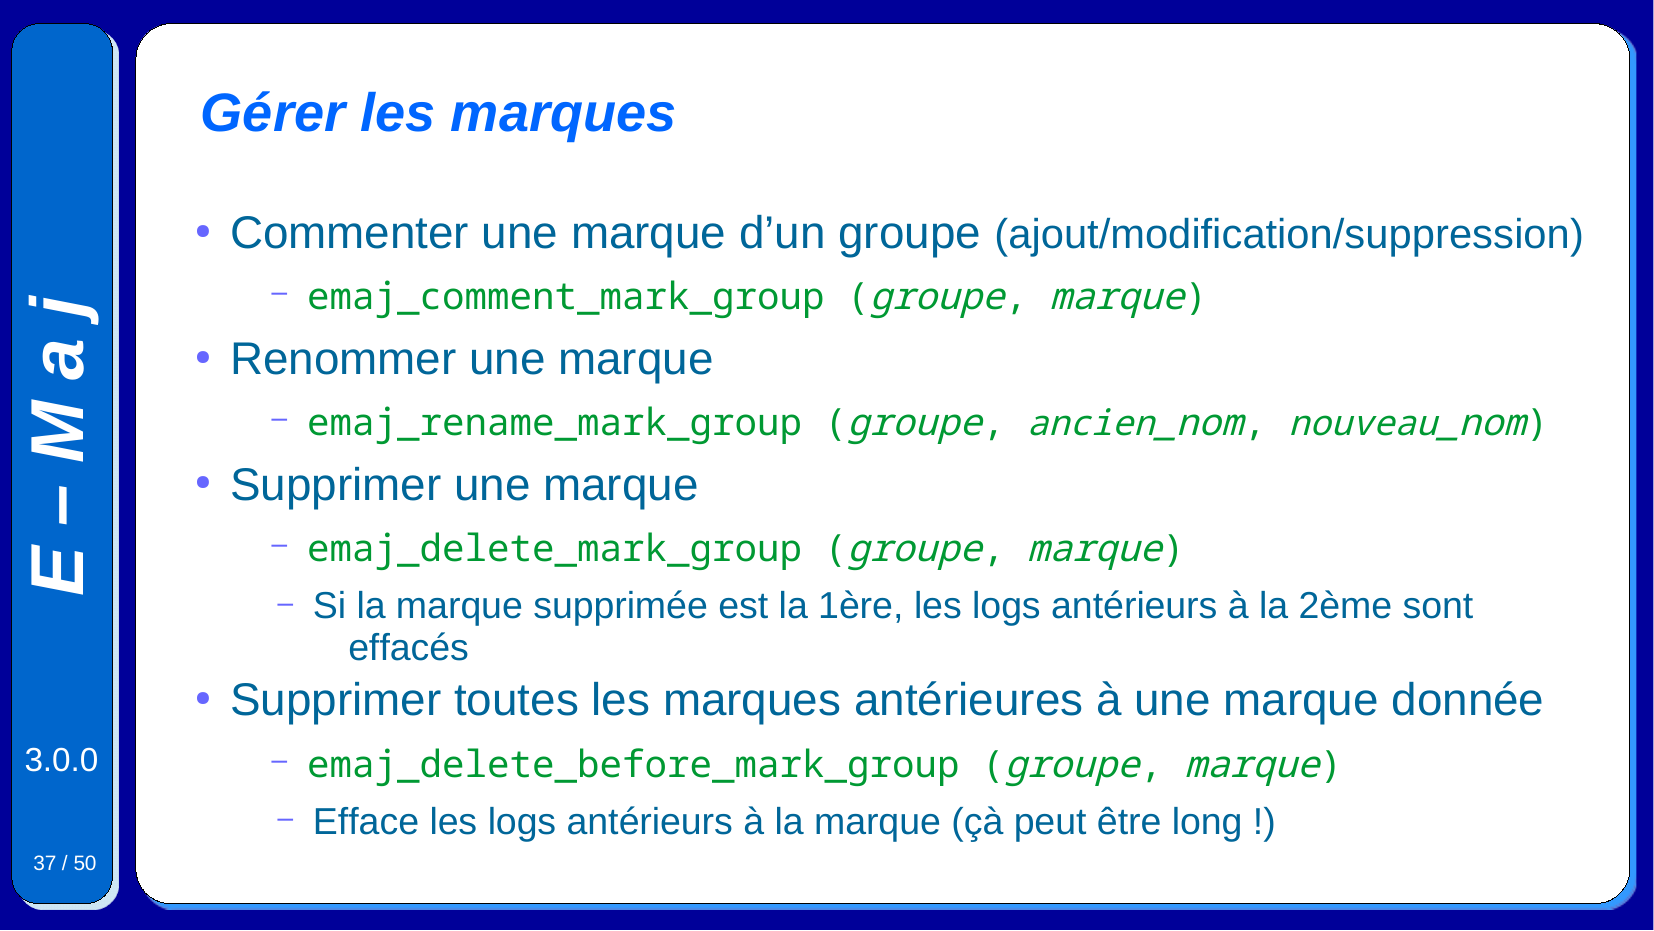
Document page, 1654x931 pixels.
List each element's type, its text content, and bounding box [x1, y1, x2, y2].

list Commenter une marque d’un groupe (ajout/modification/suppression) emaj_comment_mark_group (groupe, marque) Renommer une marque emaj_rename_mark_group (groupe, ancien_nom, nouveau_nom) Supprimer une marque emaj_delete_mark_group (groupe, marque) Si la marque supprimée est la 1ère, les logs antérieurs à la 2ème sont effacés Supprimer toutes les marques antérieures à une marque donnée emaj_delete_before_mark_group (groupe, marque) Efface les logs antérieurs à la marque (çà peut être long !) [177, 206, 1587, 827]
title Gérer les marques [200, 34, 1575, 191]
